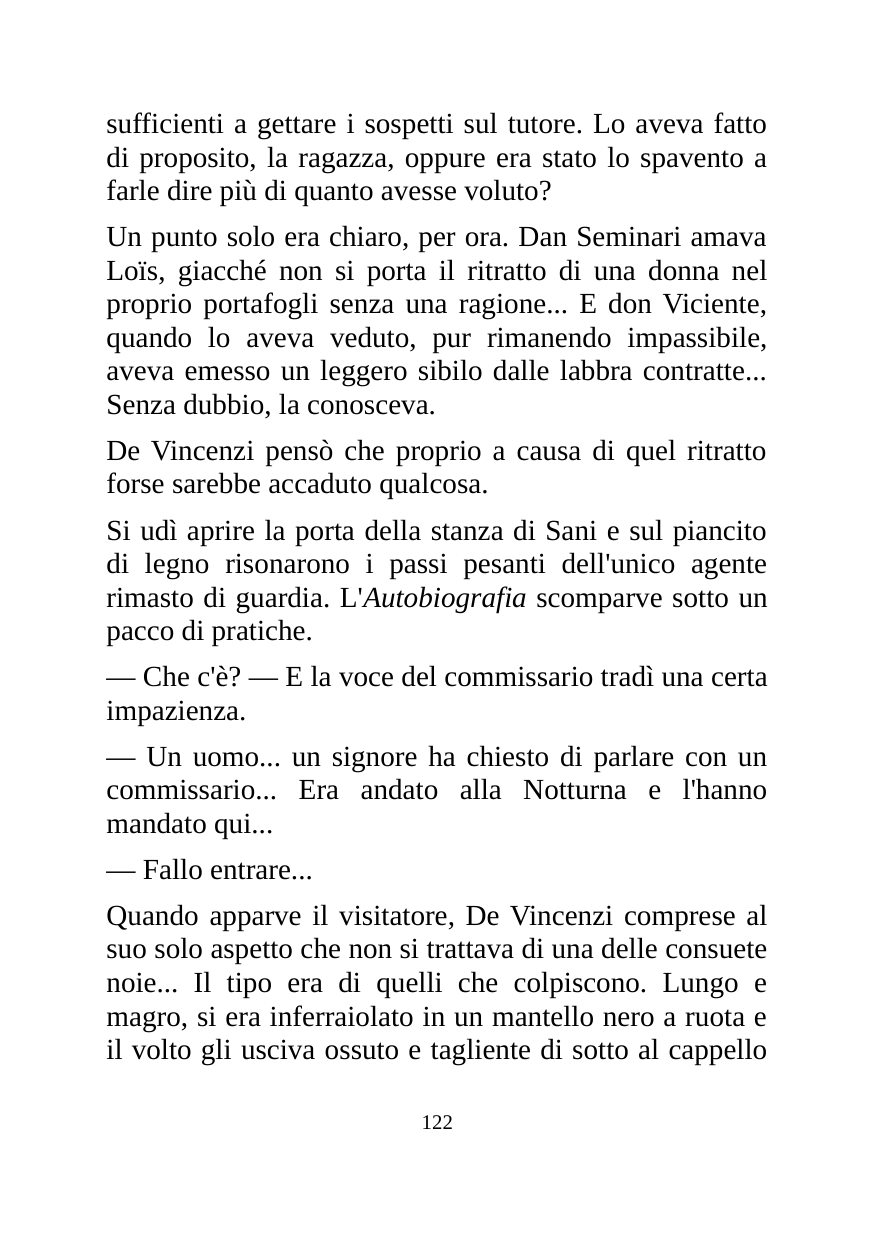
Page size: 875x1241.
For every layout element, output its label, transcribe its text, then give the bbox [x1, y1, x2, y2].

text — Un uomo... un signore ha chiesto di parlare con un commissario... Era andato alla Notturna e l'hanno mandato qui... [106, 739, 768, 839]
text Si udì aprire la porta della stanza di Sani e sul piancito di legno risonarono i passi pesanti dell'unico agente rimasto di guardia. L'Autobiografia scomparve sotto un pacco di pratiche. [106, 513, 768, 647]
text Quando apparve il visitatore, De Vincenzi comprese al suo solo aspetto che non si trattava di una delle consuete noie... Il tipo era di quelli che colpiscono. Lungo e magro, si era inferraiolato in un mantello nero a ruota e il volto gli usciva ossuto e tagliente di sotto al cappello [106, 898, 768, 1066]
text — Fallo entrare... [106, 852, 768, 886]
text Un punto solo era chiaro, per ora. Dan Seminari amava Loïs, giacché non si porta il ritratto di una donna nel proprio portafogli senza una ragione... E don Viciente, quando lo aveva veduto, pur rimanendo impassibile, aveva emesso un leggero sibilo dalle labbra contratte... Senza dubbio, la conosceva. [106, 219, 768, 421]
text — Che c'è? — E la voce del commissario tradì una certa impazienza. [106, 659, 768, 726]
text De Vincenzi pensò che proprio a causa di quel ritratto forse sarebbe accaduto qualcosa. [106, 433, 768, 500]
text sufficienti a gettare i sospetti sul tutore. Lo aveva fatto di proposito, la ragazza, oppure era stato lo spavento a farle dire più di quanto avesse voluto? [106, 106, 768, 207]
